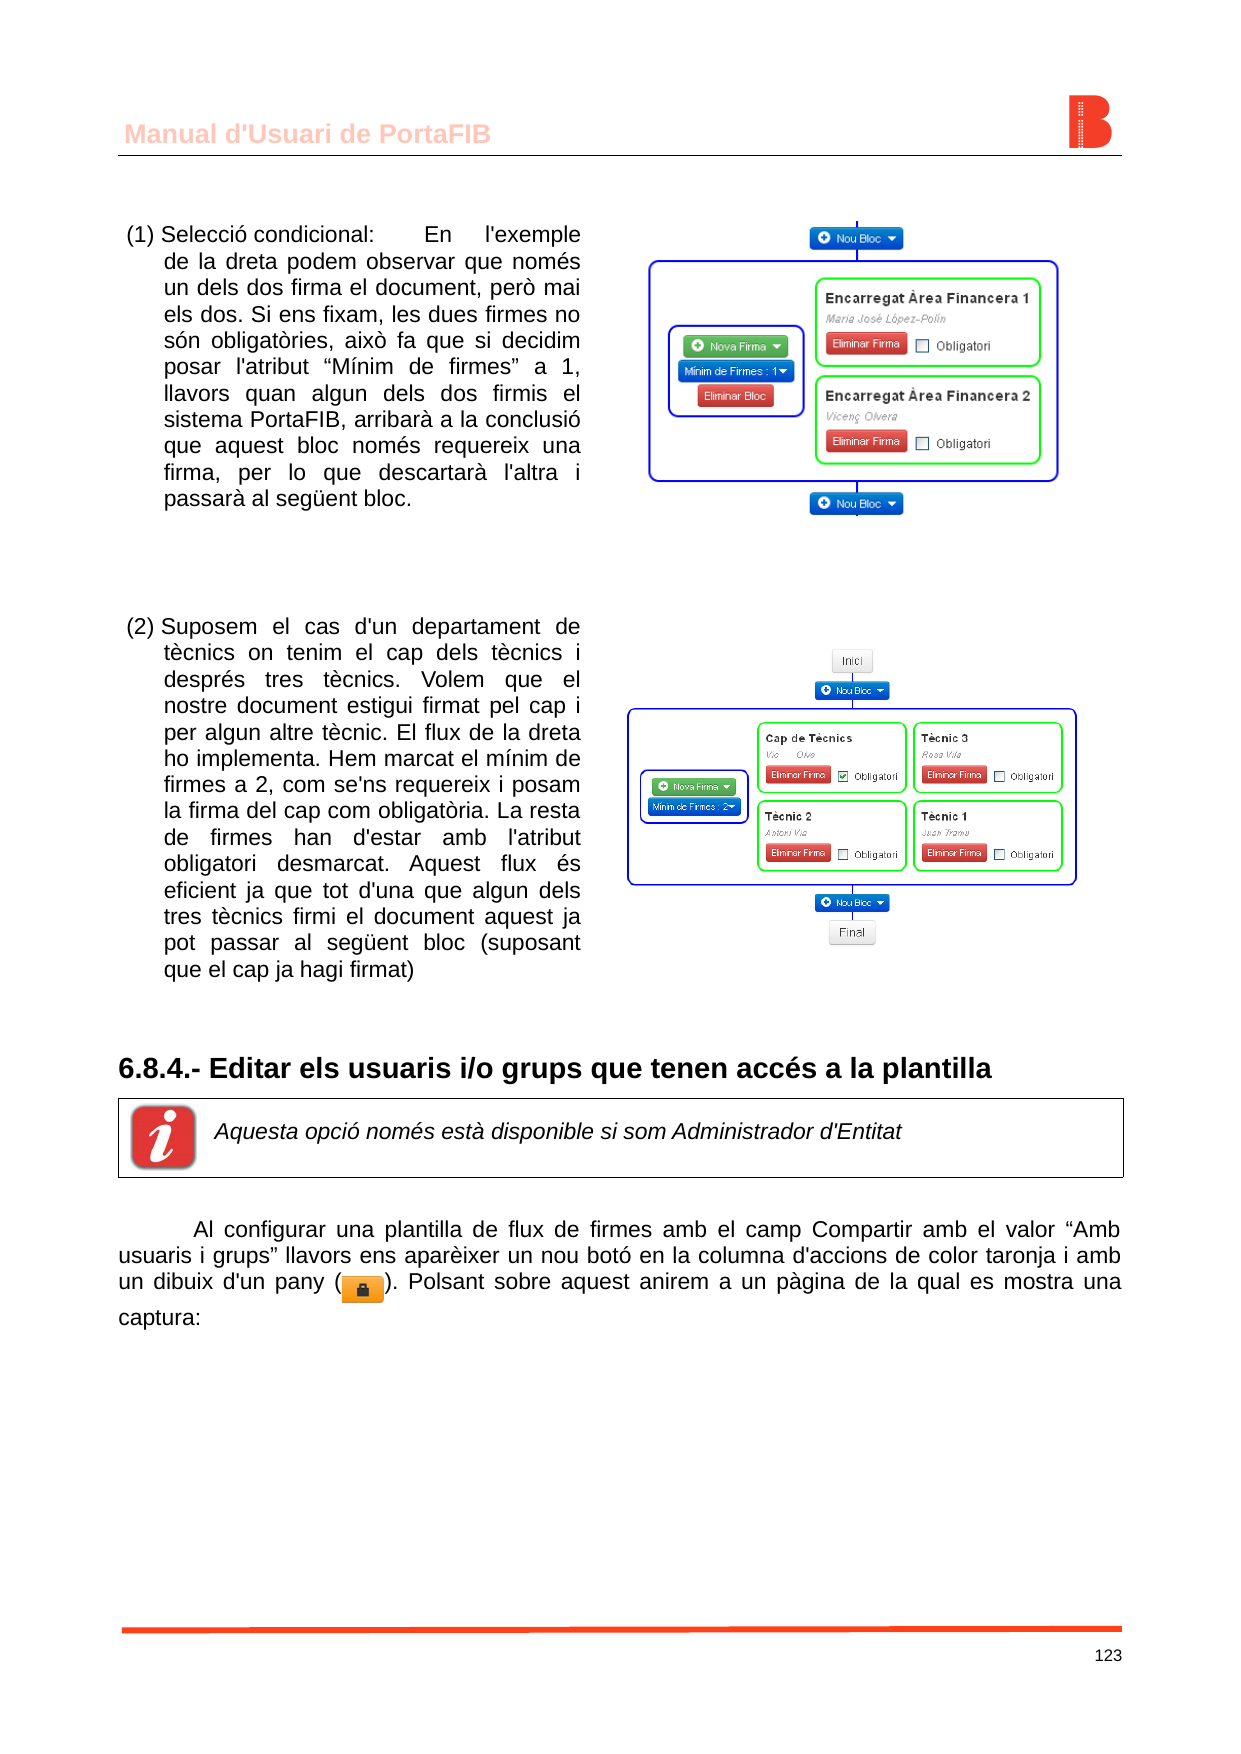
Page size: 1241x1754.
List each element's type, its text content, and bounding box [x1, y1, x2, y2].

text Al configurar una plantilla de flux de firmes amb el camp Compartir amb el valor “Amb usuaris i grups” llavors ens aparèixer un nou botó en la columna d'accions de color taronja i amb un dibuix d'un pany (). Polsant sobre aquest anirem a un pàgina de la qual es mostra una captura: [118, 1216, 1122, 1330]
table_cell Suposem el cas d'un departament de tècnics on tenim el cap dels tècnics i després tres tècnics. Volem que el nostre document estigui firmat pel cap i per algun altre tècnic. El flux de la dreta ho implementa. Hem marcat el mínim de firmes a 2, com se'ns requereix i posam la firma del cap com obligatòria. La resta de firmes han d'estar amb l'atribut obligatori desmarcat. Aquest flux és eficient ja que tot d'una que algun dels tres tècnics firmi el document aquest ja pot passar al següent bloc (suposant que el cap ja hagi firmat) [118, 607, 587, 1000]
subtitle Editar els usuaris i/o grups que tenen accés a la plantilla [118, 1052, 1122, 1085]
picture [1063, 94, 1117, 150]
picture [633, 221, 1075, 516]
table_header [119, 1099, 209, 1177]
table_cell [587, 607, 1122, 1000]
picture [617, 640, 1092, 955]
picture [129, 1103, 198, 1171]
table_header Selecció condicional: En l'exemple de la dreta podem observar que només un dels dos firma el document, però mai els dos. Si ens fixam, les dues firmes no són obligatòries, això fa que si decidim posar l'atribut “Mínim de firmes” a 1, llavors quan algun dels dos firmis el sistema PortaFIB, arribarà a la conclusió que aquest bloc només requereix una firma, per lo que descartarà l'altra i passarà al següent bloc. [118, 216, 587, 607]
table_header [587, 216, 1122, 607]
picture [341, 1275, 385, 1304]
table_header Aquesta opció només està disponible si som Administrador d'Entitat [209, 1099, 1123, 1177]
